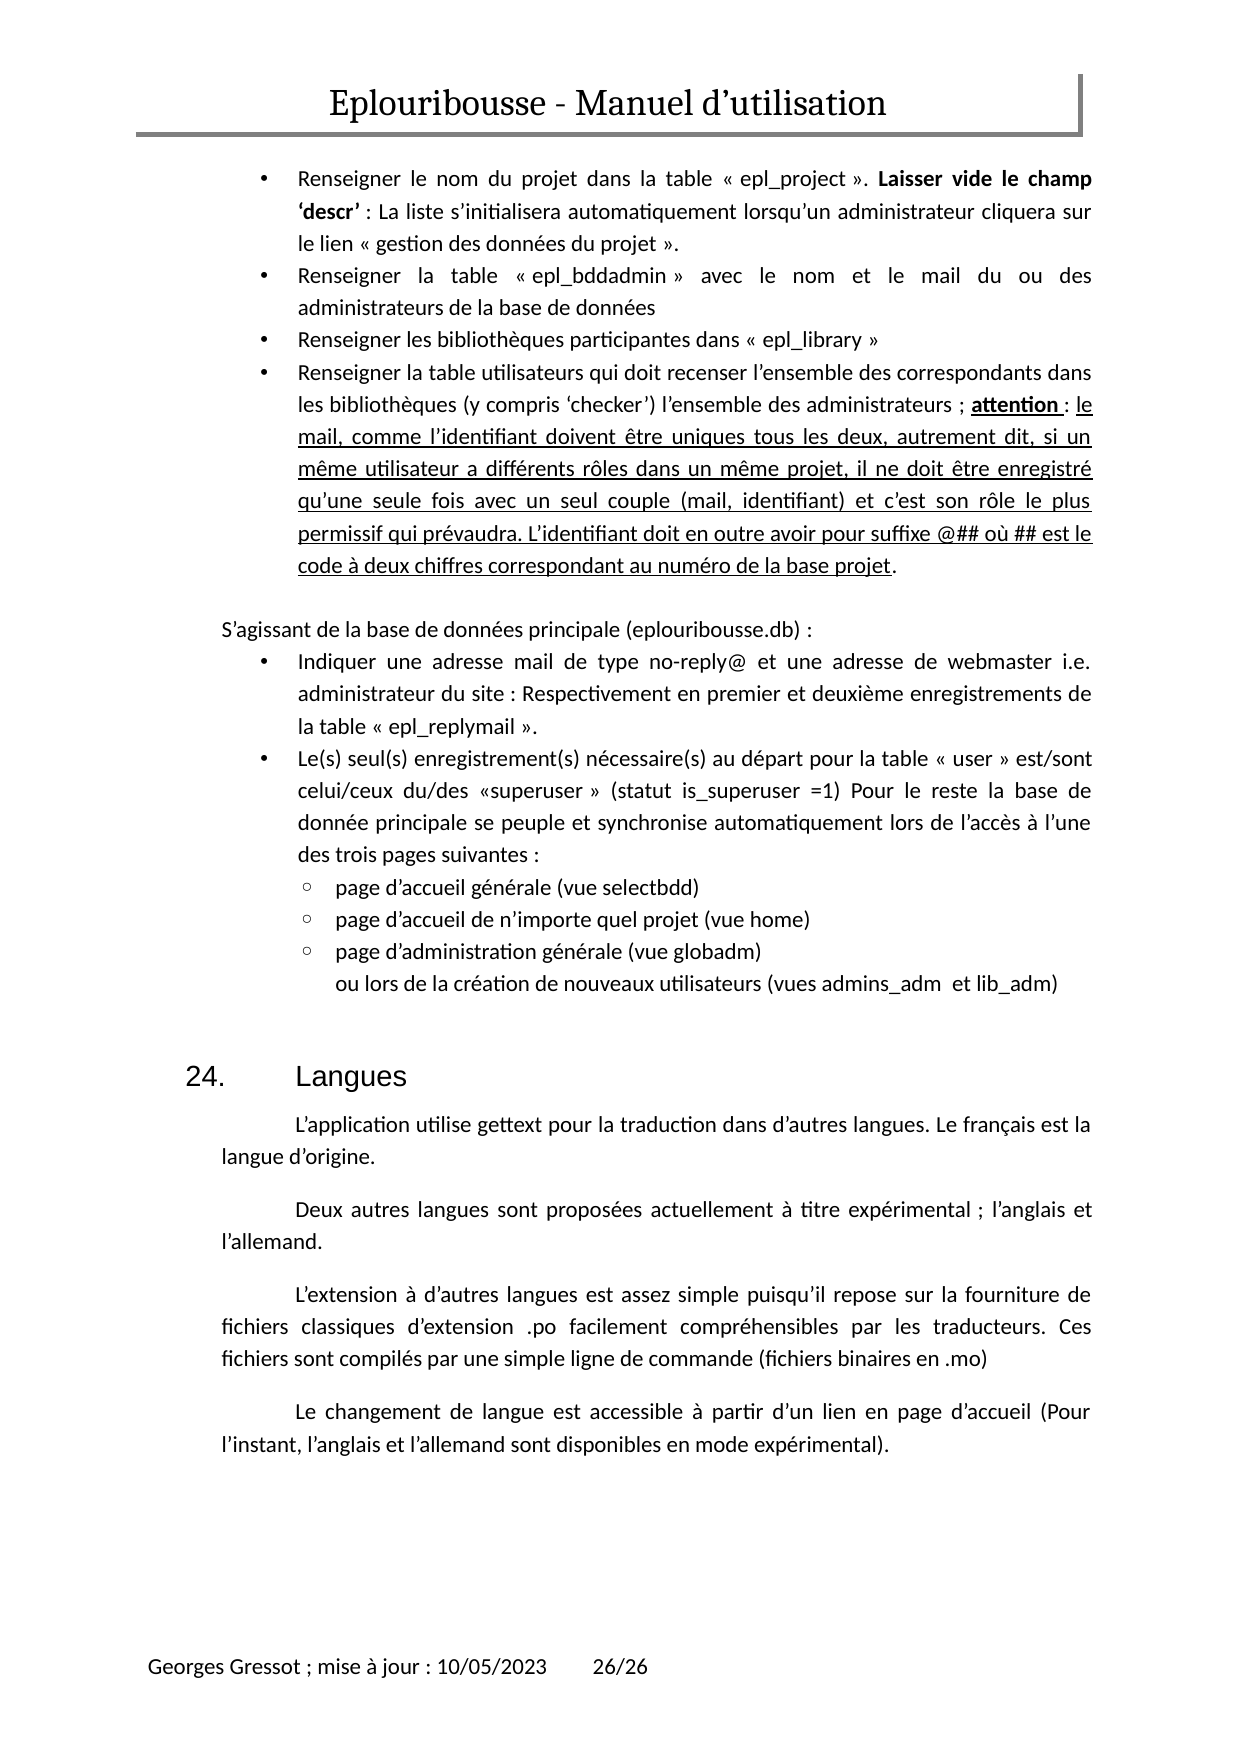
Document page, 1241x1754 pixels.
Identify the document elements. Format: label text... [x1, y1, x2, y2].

list page d’administration générale (vue globadm) [298, 937, 1093, 965]
list Renseigner la table « epl_bddadmin » avec le nom et le mail du ou des administrateurs de la base de données [260, 261, 1093, 321]
text Deux autres langues sont proposées actuellement à titre expérimental ; l’anglais et l’allemand. [221, 1195, 1093, 1255]
subtitle Langues [185, 1059, 1093, 1092]
text L’extension à d’autres langues est assez simple puisqu’il repose sur la fourniture de fichiers classiques d’extension .po facilement compréhensibles par les traducteurs. Ces fichiers sont compilés par une simple ligne de commande (fichiers binaires en .mo) [221, 1280, 1093, 1372]
list ou lors de la création de nouveaux utilisateurs (vues admins_adm et lib_adm) [298, 969, 1093, 997]
list Renseigner la table utilisateurs qui doit recenser l’ensemble des correspondants dans les bibliothèques (y compris ‘checker’) l’ensemble des administrateurs ; attention : le mail, comme l’identifiant doivent être uniques tous les deux, autrement dit, si un même utilisateur a différents rôles dans un même projet, il ne doit être enregistré qu’une seule fois avec un seul couple (mail, identifiant) et c’est son rôle le plus permissif qui prévaudra. L’identifiant doit en outre avoir pour suffixe @## où ## est le code à deux chiffres correspondant au numéro de la base projet. [260, 358, 1093, 579]
list S’agissant de la base de données principale (eplouribousse.db) : [221, 615, 1093, 643]
list page d’accueil de n’importe quel projet (vue home) [298, 905, 1093, 933]
text Le changement de langue est accessible à partir d’un lien en page d’accueil (Pour l’instant, l’anglais et l’allemand sont disponibles en mode expérimental). [221, 1397, 1093, 1458]
list page d’accueil générale (vue selectbdd) [298, 873, 1093, 901]
text L’application utilise gettext pour la traduction dans d’autres langues. Le français est la langue d’origine. [221, 1110, 1093, 1170]
list Le(s) seul(s) enregistrement(s) nécessaire(s) au départ pour la table « user » est/sont celui/ceux du/des «superuser » (statut is_superuser =1) Pour le reste la base de donnée principale se peuple et synchronise automatiquement lors de l’accès à l’une des trois pages suivantes : [260, 744, 1093, 868]
list Renseigner les bibliothèques participantes dans « epl_library » [260, 326, 1093, 353]
list Renseigner le nom du projet dans la table « epl_project ». Laisser vide le champ ‘descr’ : La liste s’initialisera automatiquement lorsqu’un administrateur cliquera sur le lien « gestion des données du projet ». [260, 164, 1093, 257]
list Indiquer une adresse mail de type no-reply@ et une adresse de webmaster i.e. administrateur du site : Respectivement en premier et deuxième enregistrements de la table « epl_replymail ». [260, 647, 1093, 740]
